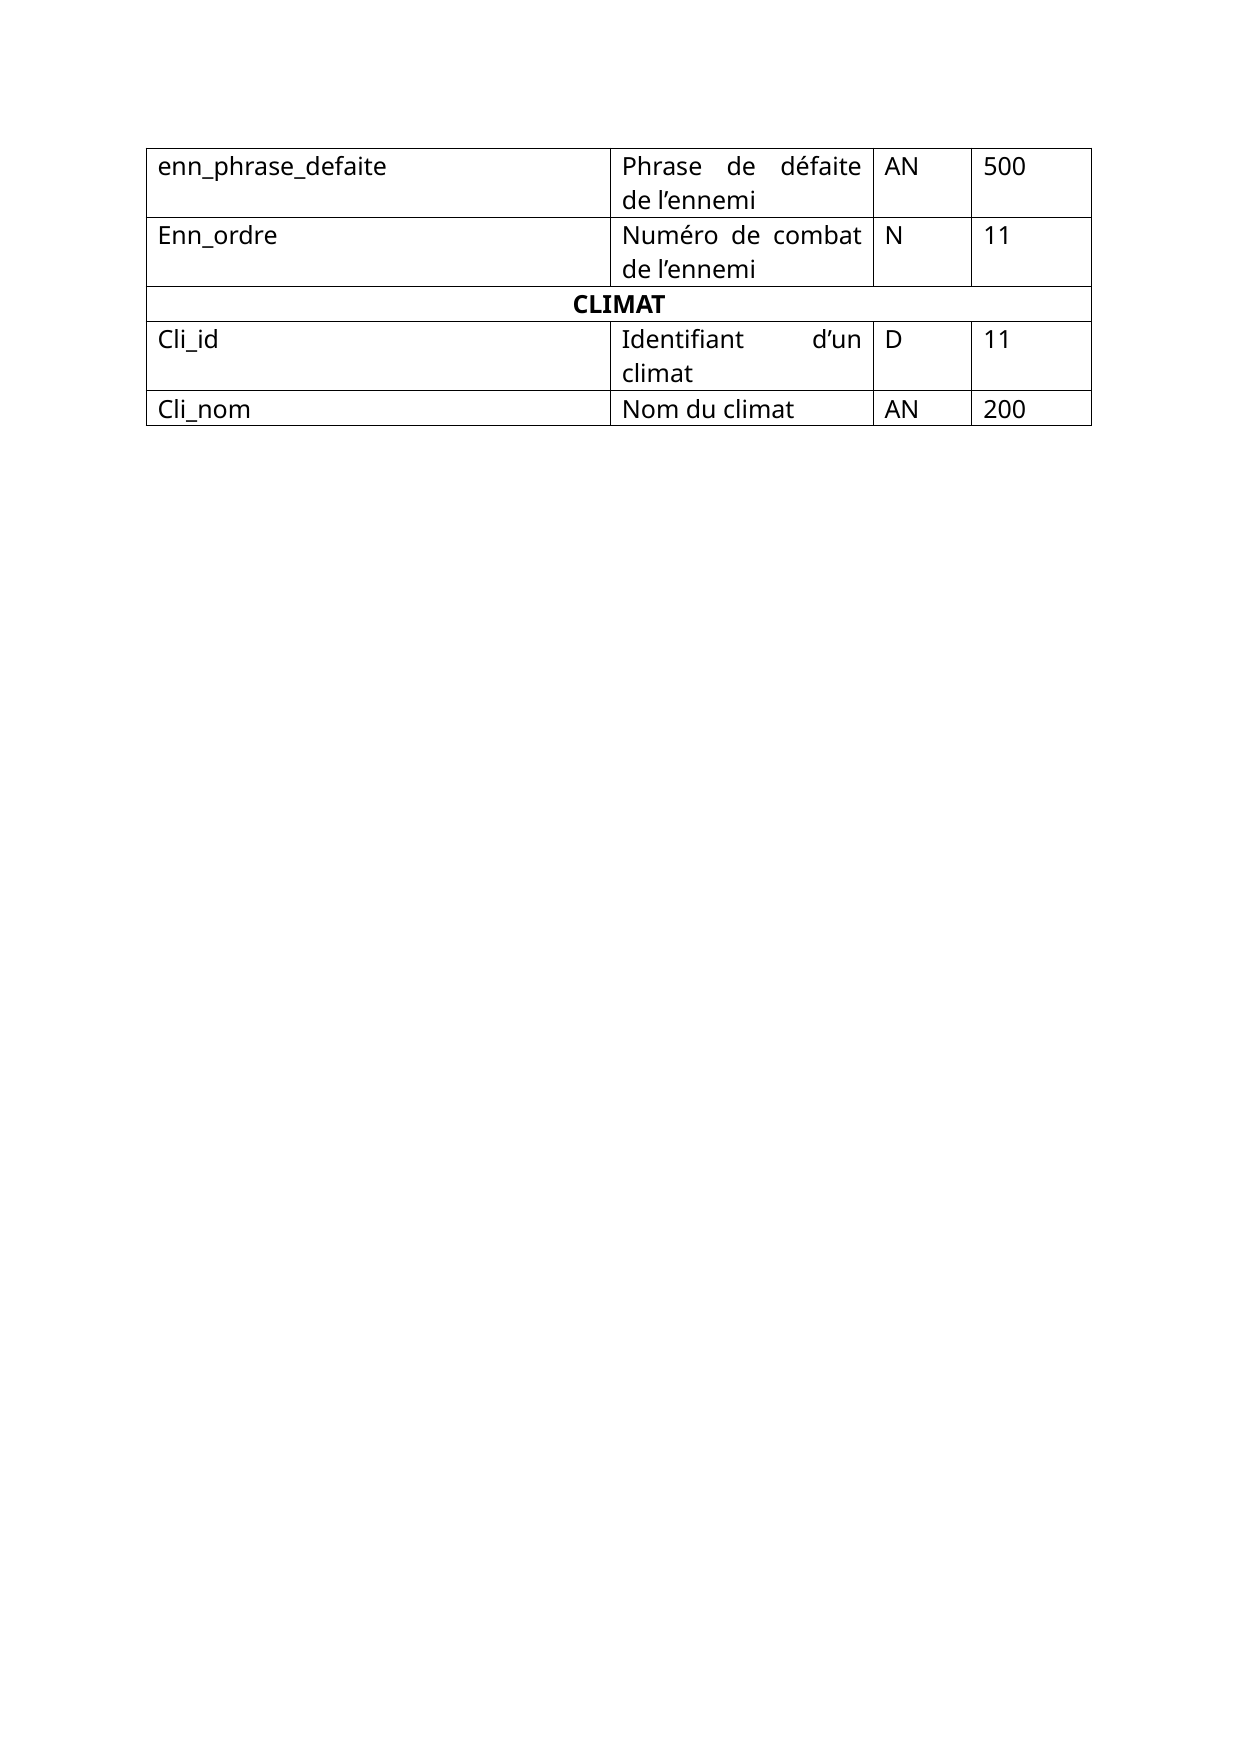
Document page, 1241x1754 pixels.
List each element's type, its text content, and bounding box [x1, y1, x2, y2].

table_cell Enn_ordre [147, 218, 610, 286]
table_cell N [874, 218, 971, 286]
table_cell Cli_nom [147, 391, 610, 425]
table_cell Cli_id [147, 322, 610, 390]
table_cell Phrase de défaite de l’ennemi [611, 149, 873, 217]
table_cell 11 [972, 218, 1091, 286]
table_cell 200 [972, 391, 1091, 425]
table_cell Identifiant d’un climat [611, 322, 873, 390]
table_cell AN [874, 149, 971, 217]
table_cell CLIMAT [147, 287, 1091, 321]
table_cell 500 [972, 149, 1091, 217]
table_cell Numéro de combat de l’ennemi [611, 218, 873, 286]
table_cell 11 [972, 322, 1091, 390]
table_cell enn_phrase_defaite [147, 149, 610, 217]
table_cell D [874, 322, 971, 390]
table_cell Nom du climat [611, 391, 873, 425]
table_cell AN [874, 391, 971, 425]
